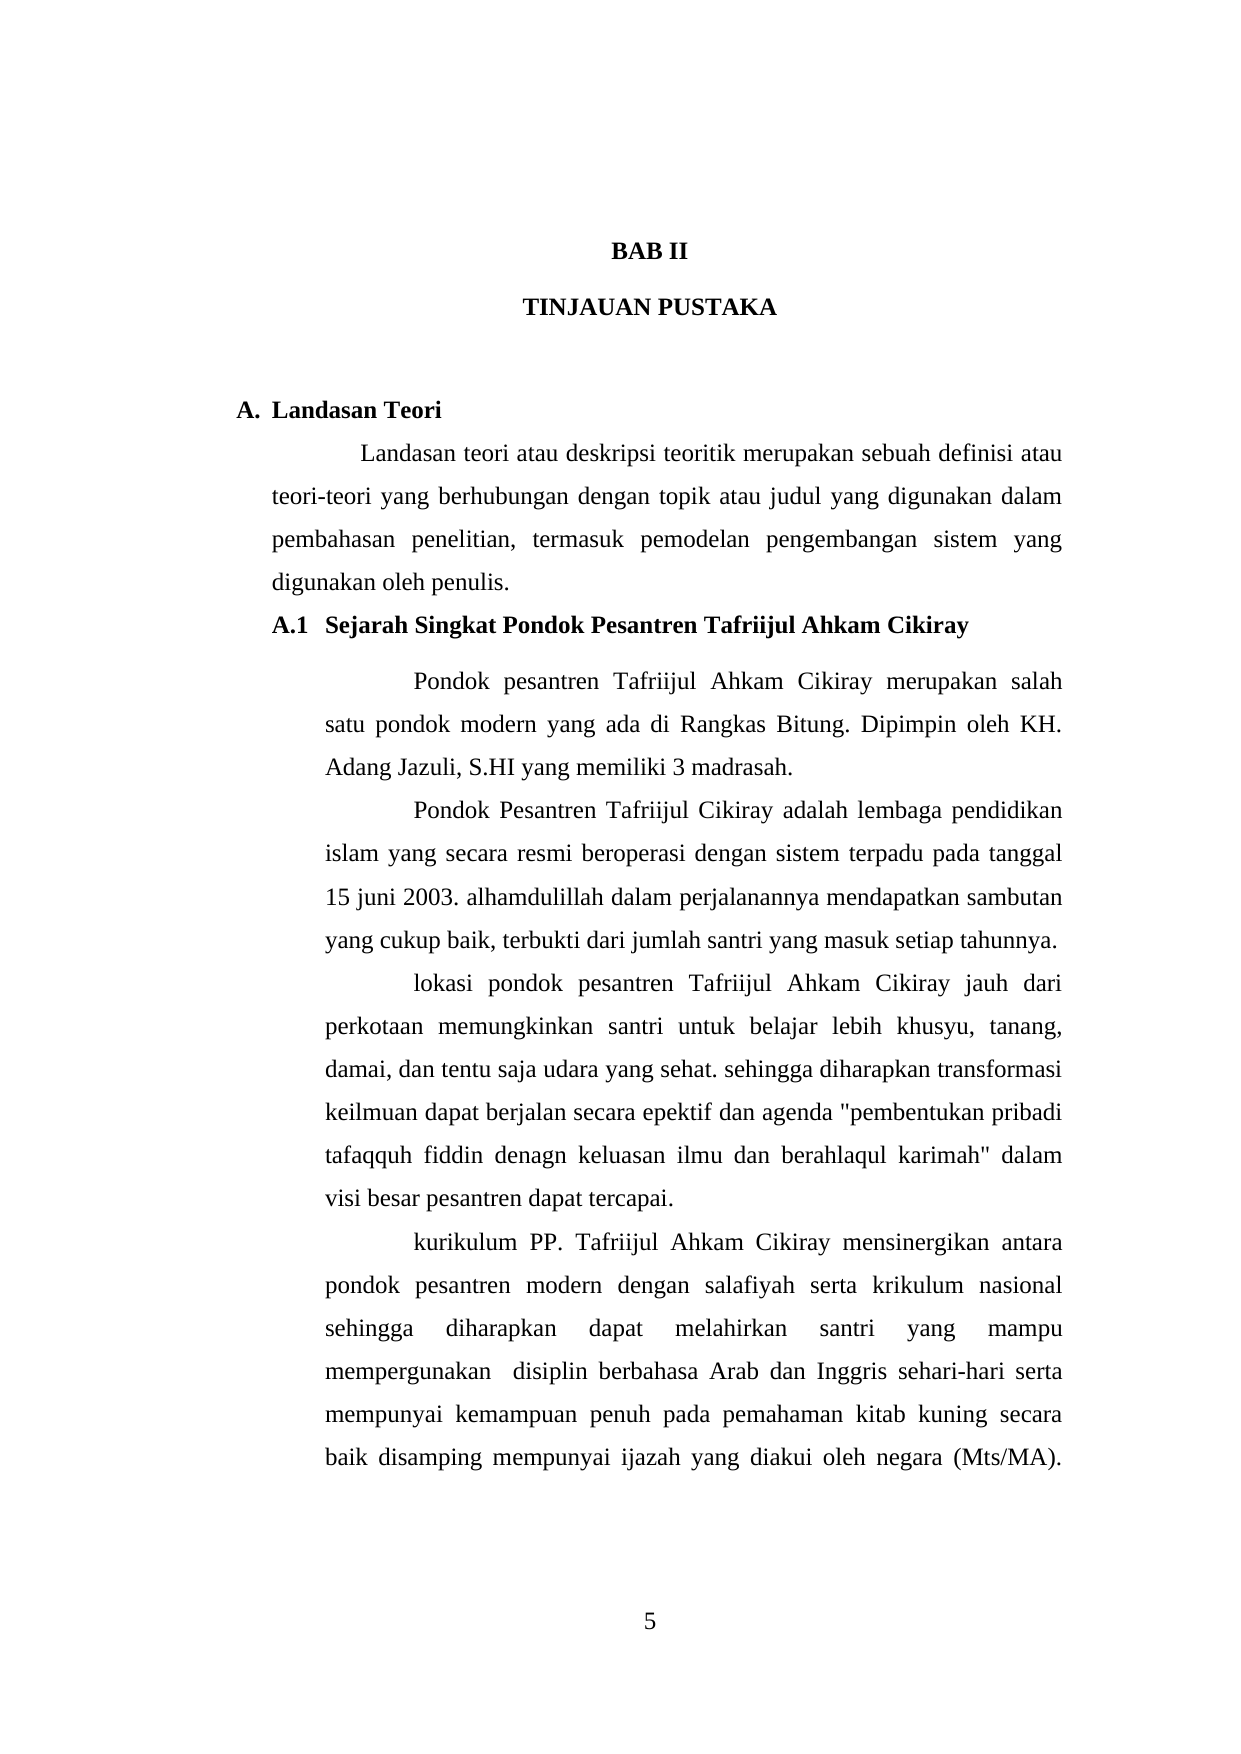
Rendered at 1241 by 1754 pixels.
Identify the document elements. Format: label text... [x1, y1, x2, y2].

subtitle BAB II [236, 236, 1063, 265]
text lokasi pondok pesantren Tafriijul Ahkam Cikiray jauh dari perkotaan memungkinkan santri untuk belajar lebih khusyu, tanang, damai, dan tentu saja udara yang sehat. sehingga diharapkan transformasi keilmuan dapat berjalan secara epektif dan agenda "pembentukan pribadi tafaqquh fiddin denagn keluasan ilmu dan berahlaqul karimah" dalam visi besar pesantren dapat tercapai. [325, 968, 1063, 1212]
text kurikulum PP. Tafriijul Ahkam Cikiray mensinergikan antara pondok pesantren modern dengan salafiyah serta krikulum nasional sehingga diharapkan dapat melahirkan santri yang mampu mempergunakan disiplin berbahasa Arab dan Inggris sehari-hari serta mempunyai kemampuan penuh pada pemahaman kitab kuning secara baik disamping mempunyai ijazah yang diakui oleh negara (Mts/MA). [325, 1227, 1063, 1471]
text Landasan teori atau deskripsi teoritik merupakan sebuah definisi atau teori-teori yang berhubungan dengan topik atau judul yang digunakan dalam pembahasan penelitian, termasuk pemodelan pengembangan sistem yang digunakan oleh penulis. [272, 438, 1063, 596]
subtitle TINJAUAN PUSTAKA [236, 292, 1063, 321]
text Pondok pesantren Tafriijul Ahkam Cikiray merupakan salah satu pondok modern yang ada di Rangkas Bitung. Dipimpin oleh KH. Adang Jazuli, S.HI yang memiliki 3 madrasah. [325, 666, 1063, 781]
subtitle Sejarah Singkat Pondok Pesantren Tafriijul Ahkam Cikiray [272, 611, 1063, 639]
text Pondok Pesantren Tafriijul Cikiray adalah lembaga pendidikan islam yang secara resmi beroperasi dengan sistem terpadu pada tanggal 15 juni 2003. alhamdulillah dalam perjalanannya mendapatkan sambutan yang cukup baik, terbukti dari jumlah santri yang masuk setiap tahunnya. [325, 795, 1063, 953]
subtitle Landasan Teori [236, 395, 1063, 424]
